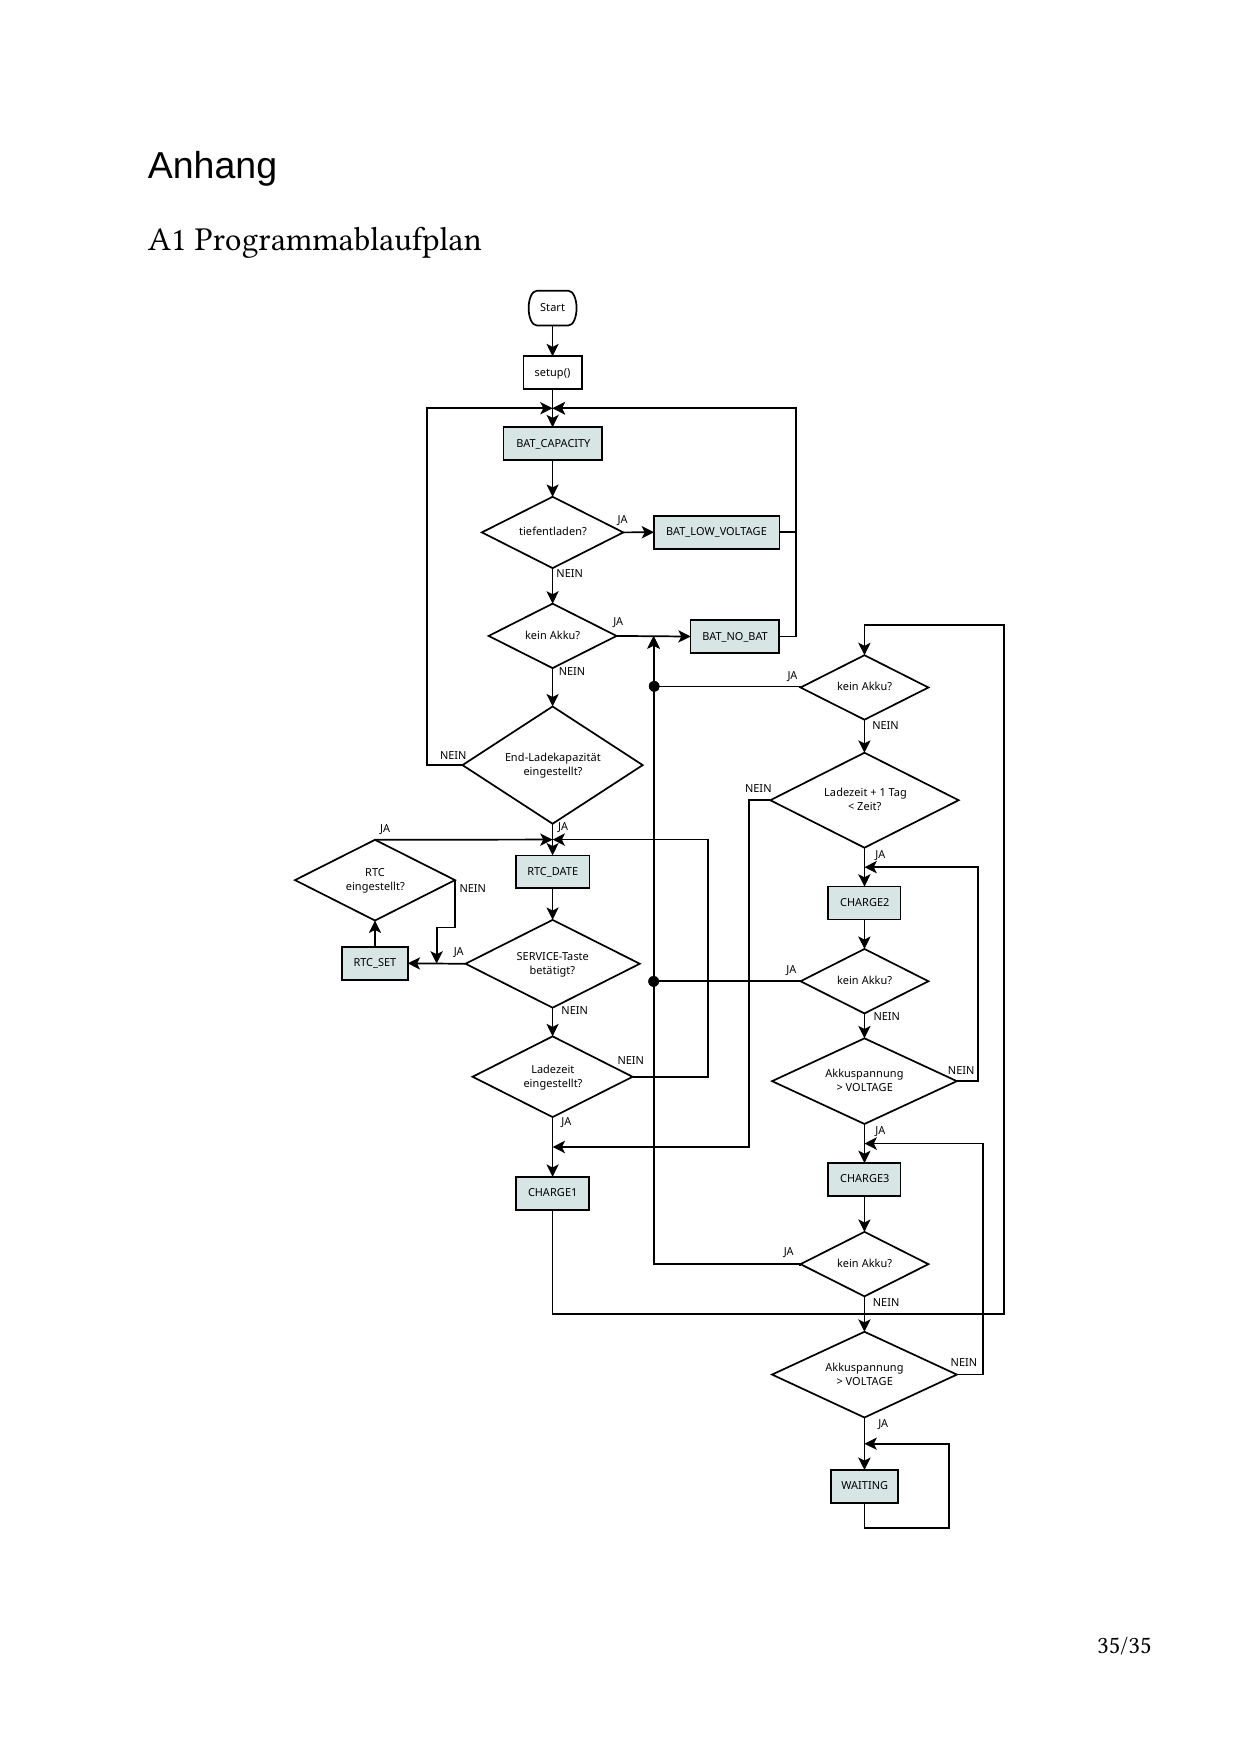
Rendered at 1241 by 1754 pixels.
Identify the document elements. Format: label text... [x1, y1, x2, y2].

subtitle Anhang [148, 143, 1152, 186]
text A1 Programmablaufplan [148, 220, 1152, 258]
